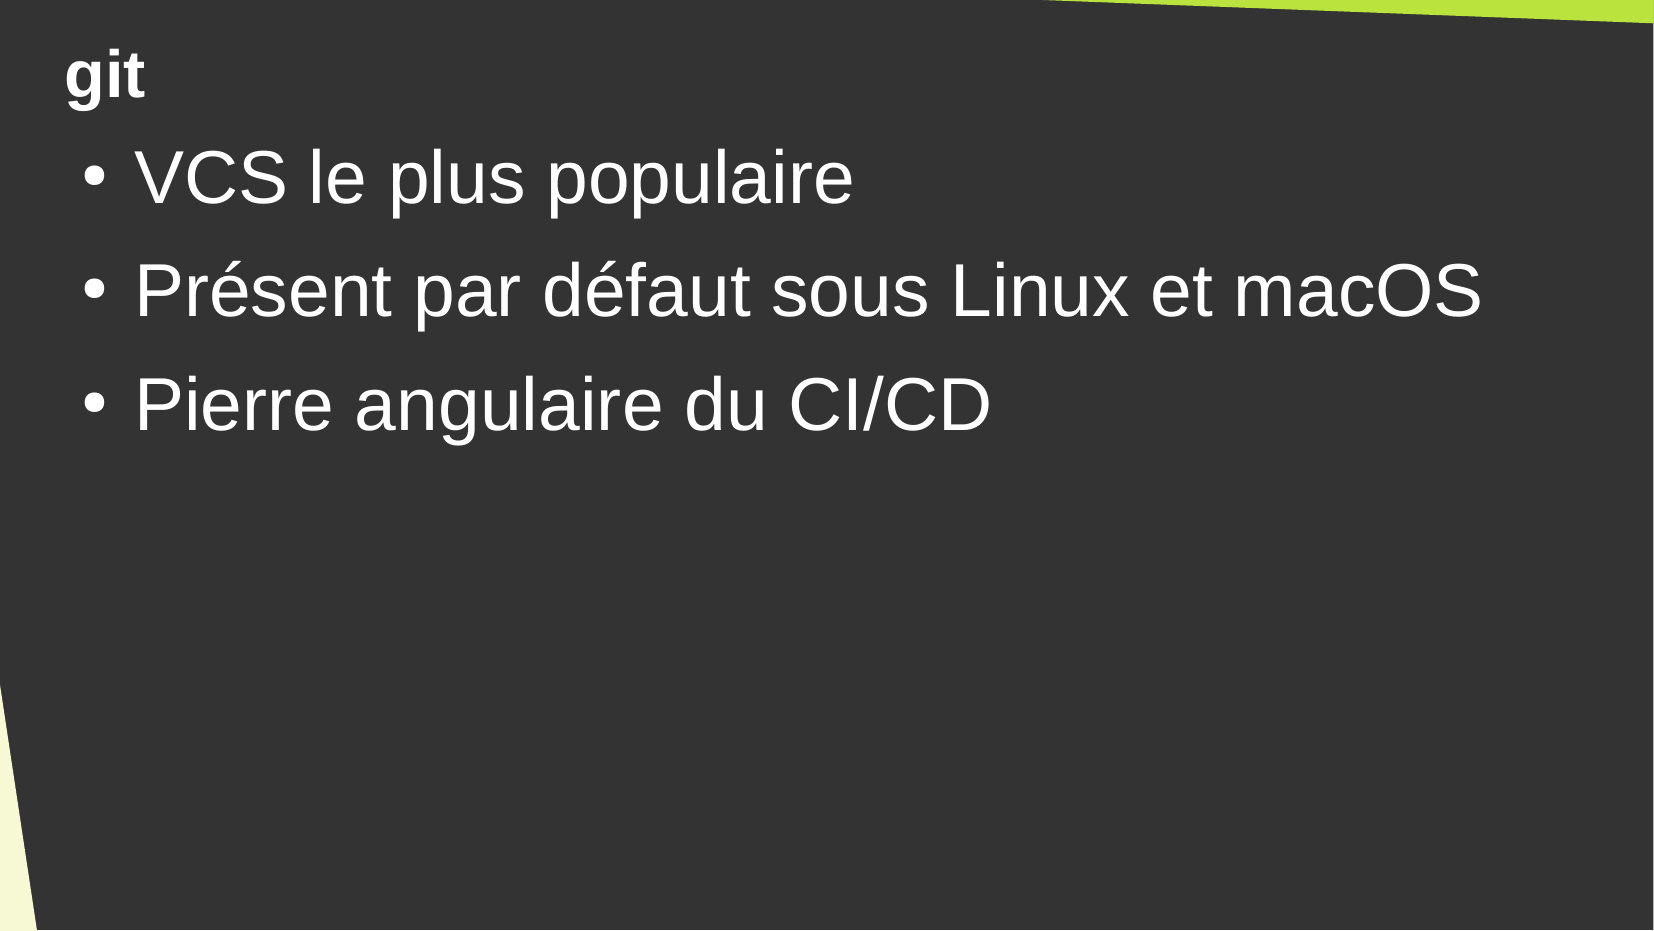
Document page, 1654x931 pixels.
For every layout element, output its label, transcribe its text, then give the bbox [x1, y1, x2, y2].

list VCS le plus populaire Présent par défaut sous Linux et macOS Pierre angulaire du CI/CD [63, 135, 1542, 816]
text_box [1042, 0, 1654, 24]
text_box [0, 684, 38, 931]
title git [64, 37, 1105, 119]
